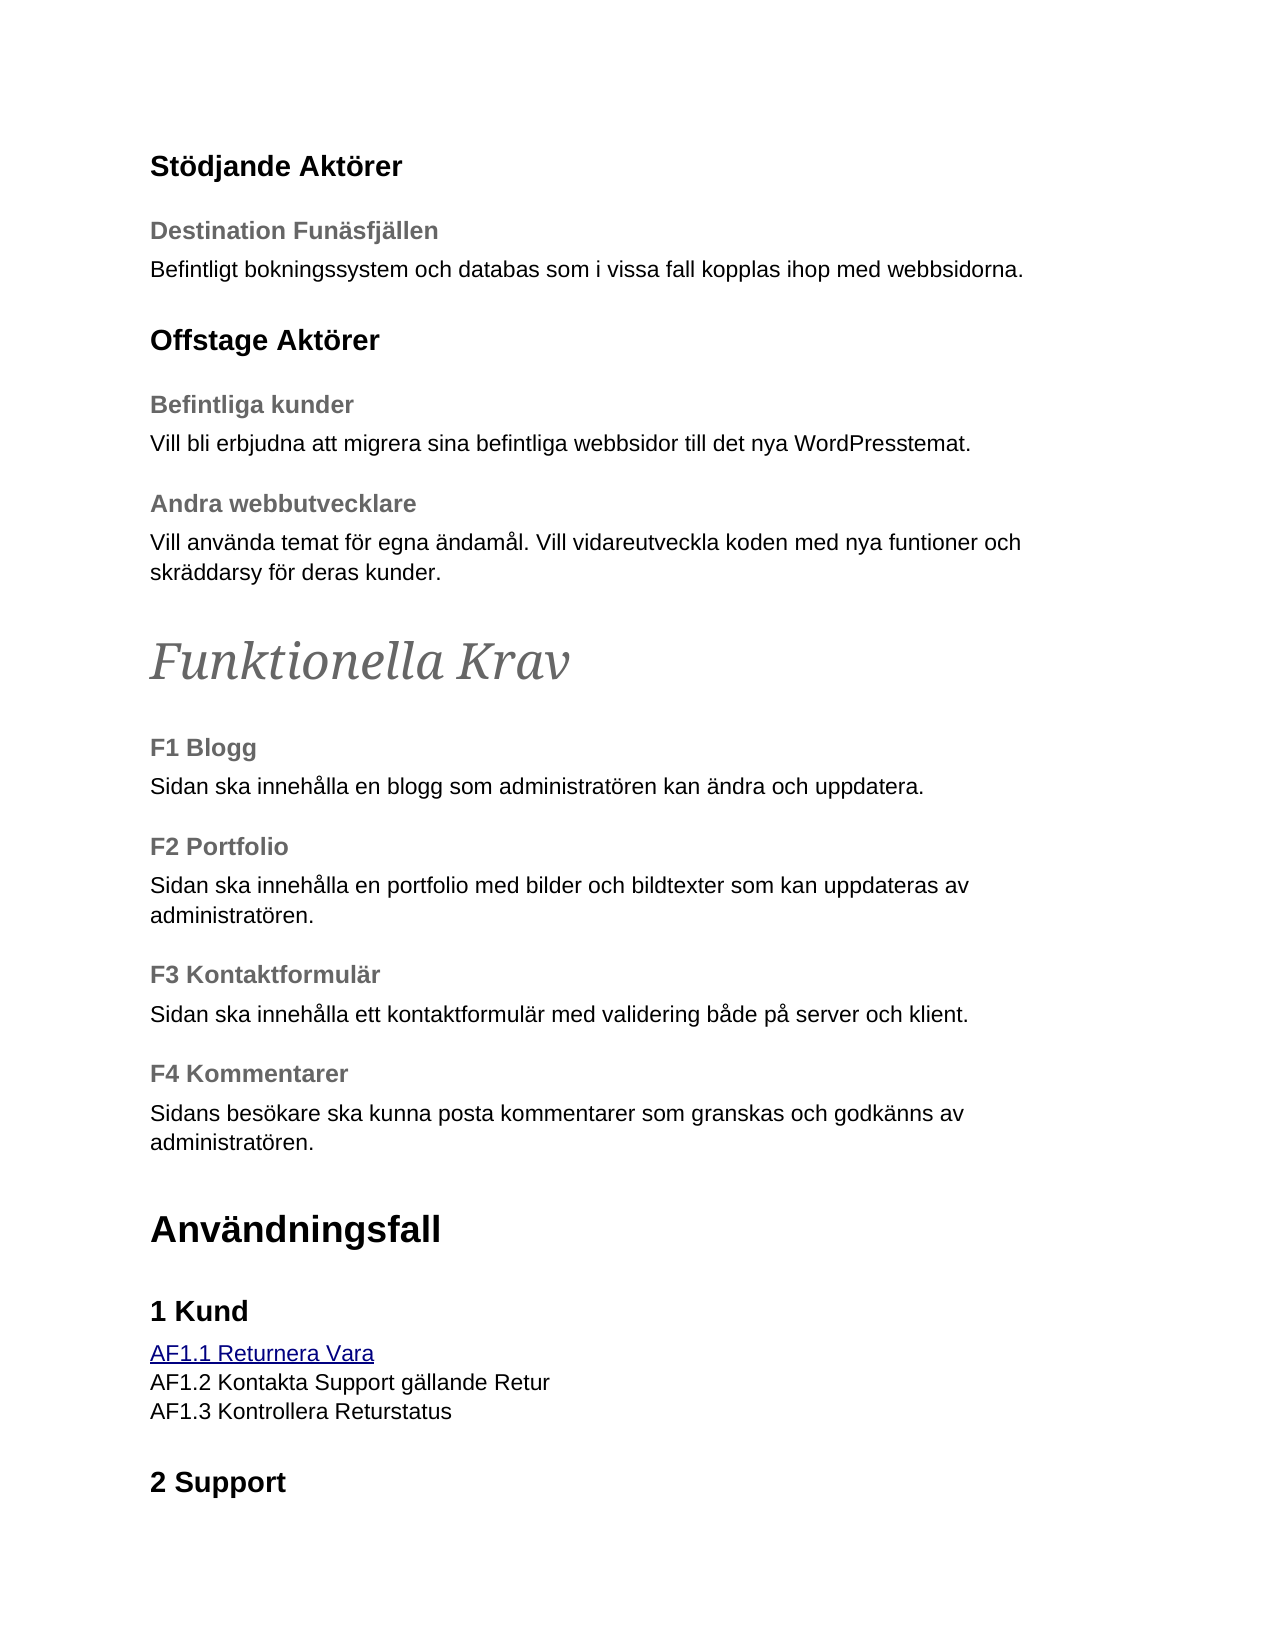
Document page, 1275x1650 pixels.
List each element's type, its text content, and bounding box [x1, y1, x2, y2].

subtitle Funktionella Krav [150, 626, 1125, 694]
subtitle F2 Portfolio [150, 832, 1125, 860]
subtitle F1 Blogg [150, 733, 1125, 761]
subtitle Offstage Aktörer [150, 324, 1125, 356]
subtitle Sidan ska innehålla en blogg som administratören kan ändra och uppdatera. [150, 774, 1125, 799]
subtitle Andra webbutvecklare [150, 489, 1125, 517]
text AF1.3 Kontrollera Returstatus [150, 1399, 1125, 1425]
text Vill använda temat för egna ändamål. Vill vidareutveckla koden med nya funtioner och skräddarsy för deras kunder. [150, 530, 1125, 585]
text AF1.1 Returnera Vara [150, 1340, 1125, 1366]
text Sidans besökare ska kunna posta kommentarer som granskas och godkänns av administratören. [150, 1100, 1125, 1155]
subtitle Destination Funäsfjällen [150, 217, 1125, 244]
subtitle Sidan ska innehålla en portfolio med bilder och bildtexter som kan uppdateras av administratören. [150, 873, 1125, 928]
subtitle Befintliga kunder [150, 390, 1125, 418]
subtitle Stödjande Aktörer [150, 150, 1125, 183]
text Vill bli erbjudna att migrera sina befintliga webbsidor till det nya WordPresstemat. [150, 431, 1125, 456]
subtitle 1 Kund [150, 1294, 1125, 1327]
text Sidan ska innehålla ett kontaktformulär med validering både på server och klient. [150, 1001, 1125, 1027]
subtitle Användningsfall [150, 1209, 1125, 1251]
subtitle F3 Kontaktformulär [150, 961, 1125, 989]
subtitle F4 Kommentarer [150, 1060, 1125, 1088]
text AF1.2 Kontakta Support gällande Retur [150, 1370, 1125, 1395]
subtitle 2 Support [150, 1466, 1125, 1498]
text Befintligt bokningssystem och databas som i vissa fall kopplas ihop med webbsidorna. [150, 257, 1125, 283]
